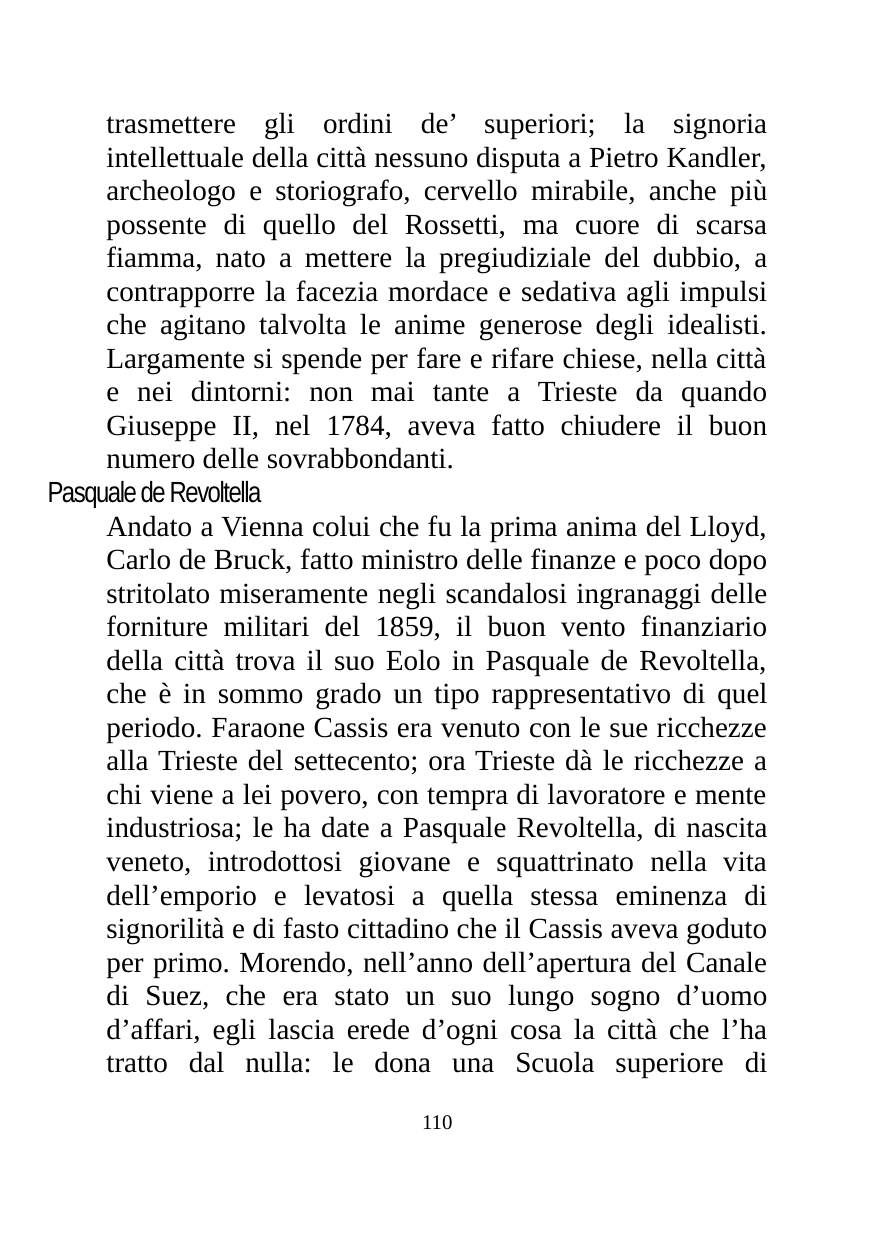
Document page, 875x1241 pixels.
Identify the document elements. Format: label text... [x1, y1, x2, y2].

subtitle Pasquale de Revoltella [47, 475, 768, 509]
text Andato a Vienna colui che fu la prima anima del Lloyd, Carlo de Bruck, fatto ministro delle finanze e poco dopo stritolato miseramente negli scandalosi ingranaggi delle forniture militari del 1859, il buon vento finanziario della città trova il suo Eolo in Pasquale de Revoltella, che è in sommo grado un tipo rappresentativo di quel periodo. Faraone Cassis era venuto con le sue ricchezze alla Trieste del settecento; ora Trieste dà le ricchezze a chi viene a lei povero, con tempra di lavoratore e mente industriosa; le ha date a Pasquale Revoltella, di nascita veneto, introdottosi giovane e squattrinato nella vita dell’emporio e levatosi a quella stessa eminenza di signorilità e di fasto cittadino che il Cassis aveva goduto per primo. Morendo, nell’anno dell’apertura del Canale di Suez, che era stato un suo lungo sogno d’uomo d’affari, egli lascia erede d’ogni cosa la città che l’ha tratto dal nulla: le dona una Scuola superiore di [106, 509, 768, 1079]
text trasmettere gli ordini de’ superiori; la signoria intellettuale della città nessuno disputa a Pietro Kandler, archeologo e storiografo, cervello mirabile, anche più possente di quello del Rossetti, ma cuore di scarsa fiamma, nato a mettere la pregiudiziale del dubbio, a contrapporre la facezia mordace e sedativa agli impulsi che agitano talvolta le anime generose degli idealisti. Largamente si spende per fare e rifare chiese, nella città e nei dintorni: non mai tante a Trieste da quando Giuseppe II, nel 1784, aveva fatto chiudere il buon numero delle sovrabbondanti. [106, 106, 768, 475]
